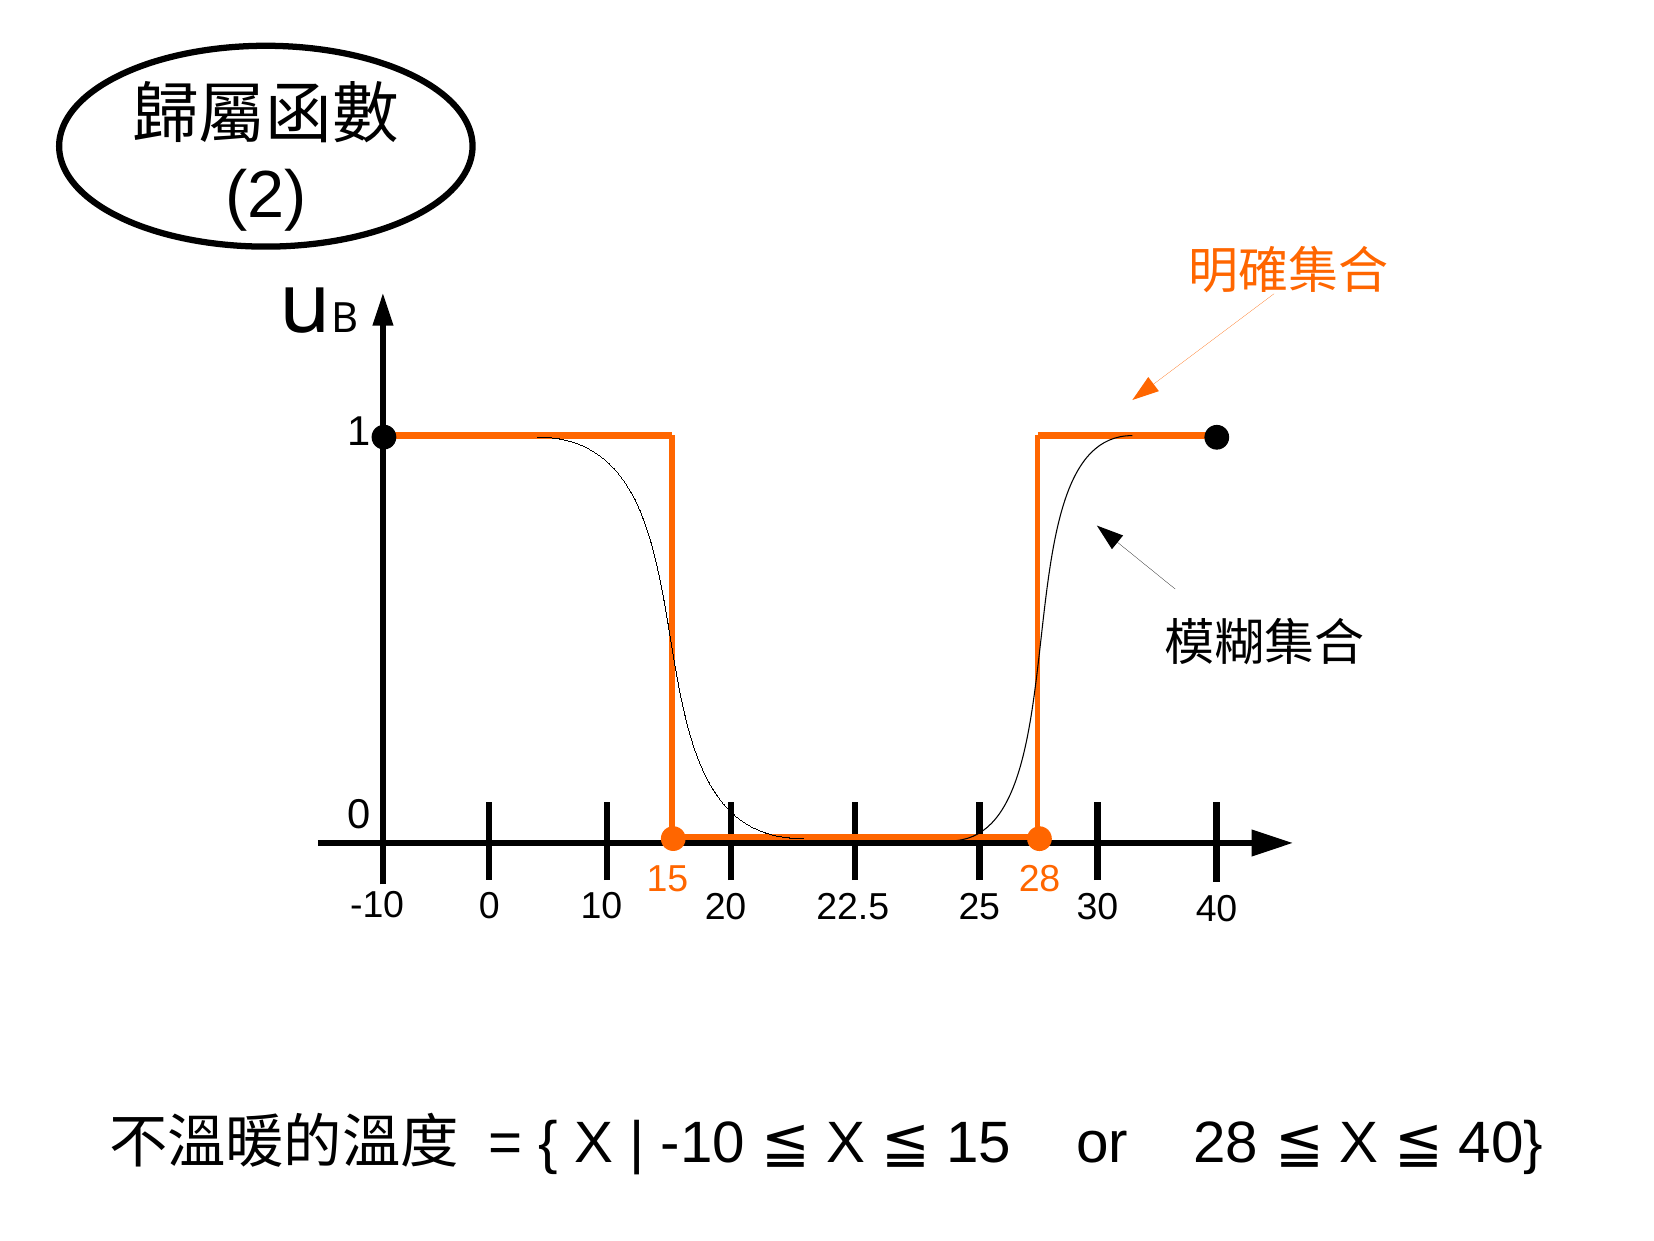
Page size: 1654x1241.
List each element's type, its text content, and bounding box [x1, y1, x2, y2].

text_box 歸屬函數 (2) [59, 45, 473, 234]
text_box [1027, 826, 1052, 850]
text_box 0 [317, 783, 401, 846]
text_box 明確集合 [1173, 222, 1410, 297]
text_box 22.5 [796, 854, 910, 958]
text_box 30 [1050, 855, 1145, 958]
text_box [372, 425, 396, 449]
text_box 0 [441, 854, 537, 958]
text_box 28 [1003, 850, 1093, 908]
text_box 20 [678, 854, 773, 958]
text_box uB [100, 234, 538, 367]
text_box 不溫暖的溫度 = { X | -10 ≦ X ≦ 15 or 28 ≦ X ≦ 40} [0, 1043, 1654, 1231]
text_box -10 [329, 853, 425, 956]
text_box 模糊集合 [1150, 594, 1387, 669]
text_box 10 [554, 854, 649, 958]
text_box 15 [631, 850, 721, 908]
text_box [661, 827, 686, 850]
text_box 40 [1168, 856, 1265, 962]
text_box 1 [317, 400, 401, 462]
text_box [1204, 425, 1229, 450]
text_box 25 [932, 855, 1027, 958]
